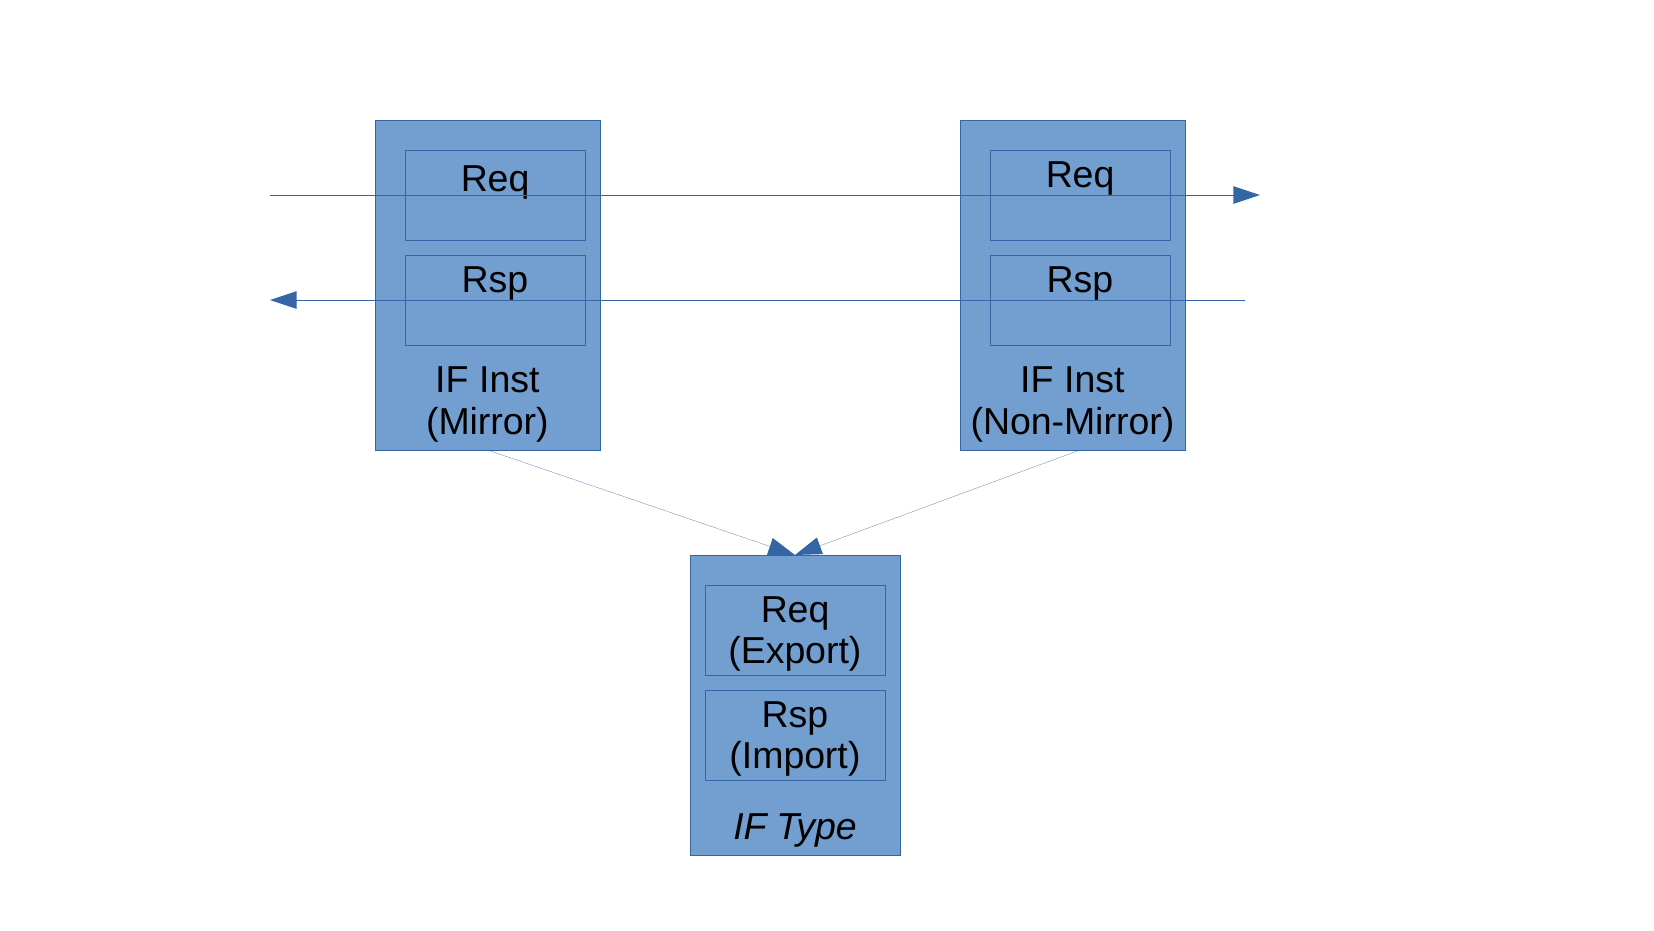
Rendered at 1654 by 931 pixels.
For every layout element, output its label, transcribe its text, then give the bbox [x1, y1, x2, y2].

text_box IF Inst (Mirror) [375, 120, 601, 195]
text_box IF Inst (Non-Mirror) [960, 196, 1186, 300]
text_box Req [513, 173, 523, 189]
text_box Req [990, 196, 1171, 241]
text_box Rsp [990, 255, 1171, 300]
text_box Req [405, 196, 586, 241]
text_box Rsp [1098, 274, 1108, 290]
text_box Rsp [990, 301, 1171, 346]
text_box Req [990, 150, 1171, 195]
text_box IF Type [690, 555, 901, 856]
text_box IF Inst (Mirror) [375, 301, 601, 451]
text_box Req (Export) [705, 585, 886, 676]
text_box Req [405, 150, 586, 195]
text_box Rsp (Import) [705, 690, 886, 781]
text_box Req [1098, 169, 1108, 185]
text_box IF Inst (Non-Mirror) [960, 301, 1186, 451]
text_box Rsp [405, 301, 586, 346]
text_box IF Inst (Non-Mirror) [960, 120, 1186, 195]
text_box Rsp [405, 255, 586, 300]
text_box Rsp [513, 274, 523, 290]
text_box IF Inst (Mirror) [375, 196, 601, 300]
